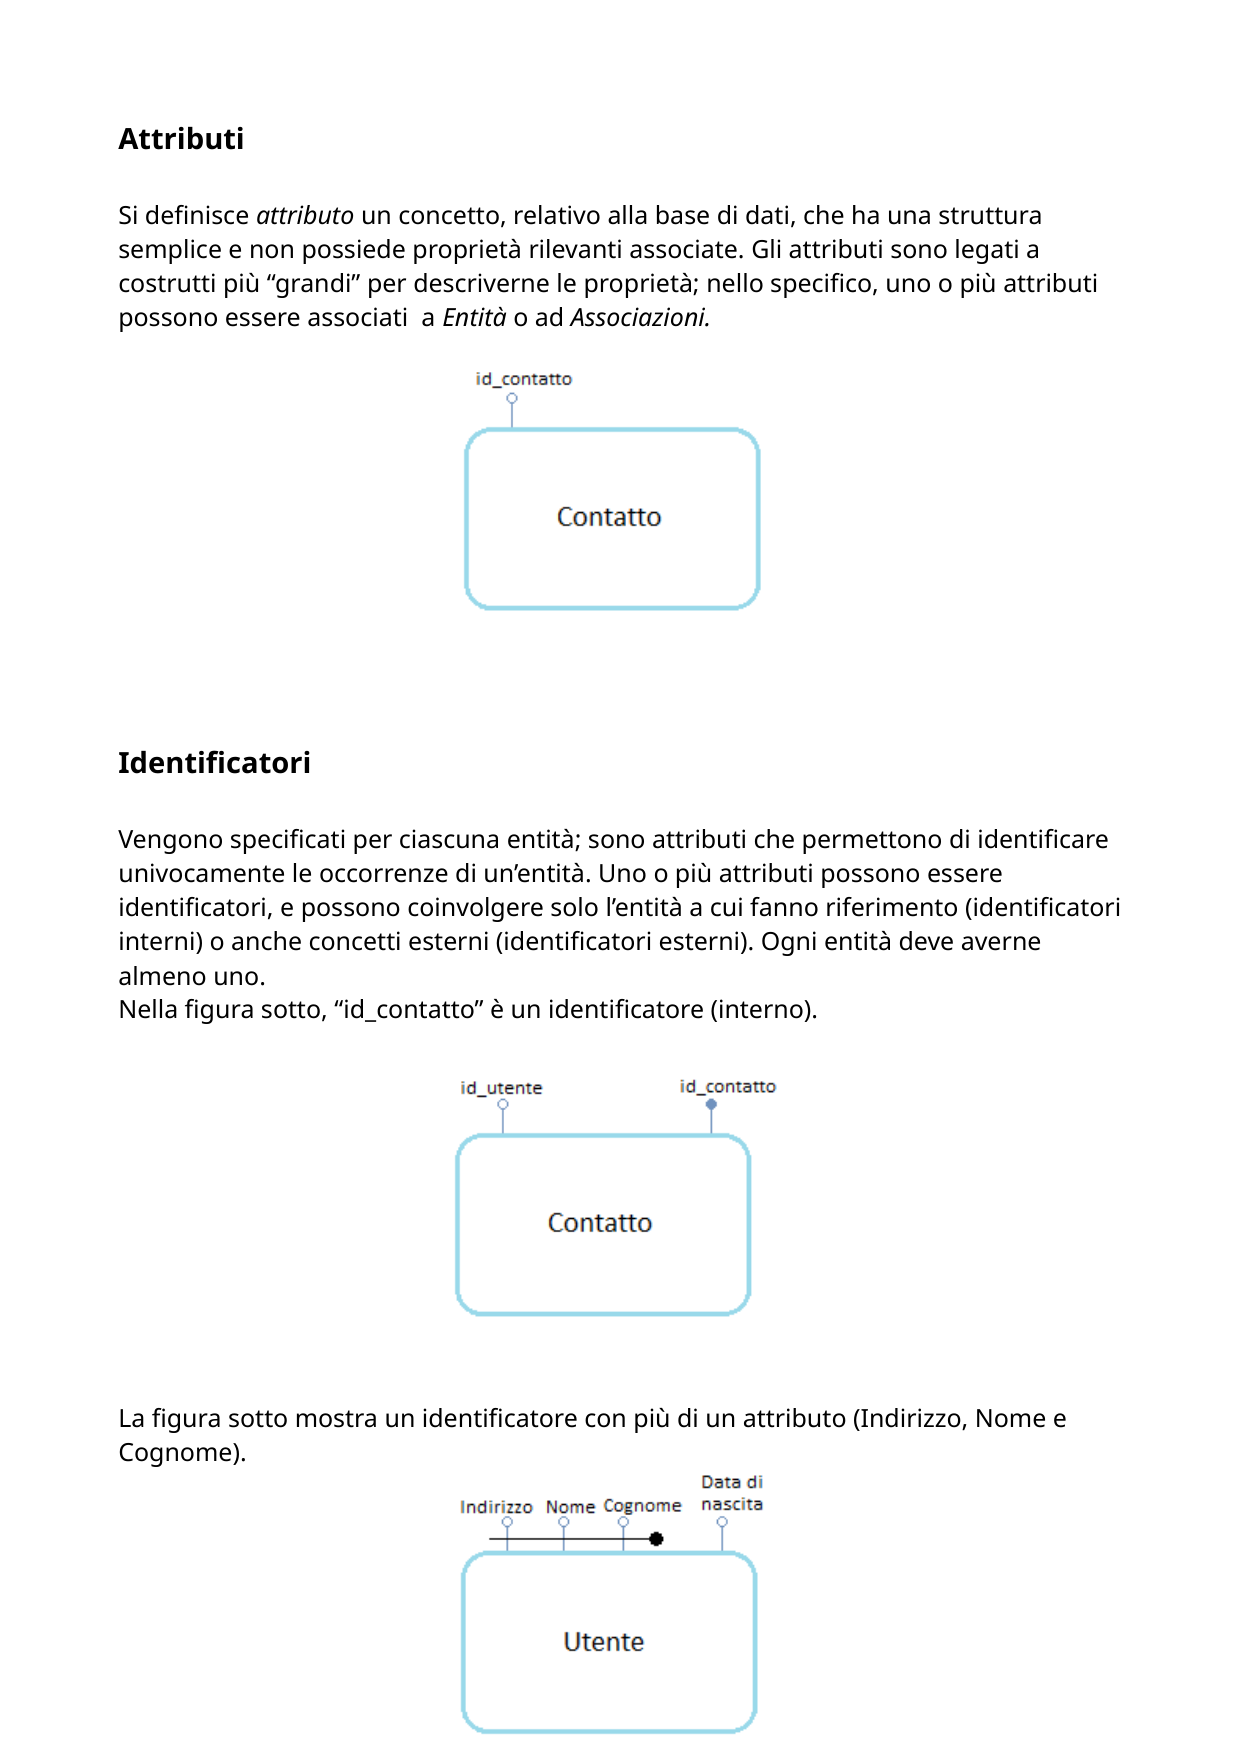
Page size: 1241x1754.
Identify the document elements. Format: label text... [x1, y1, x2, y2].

text Si definisce attributo un concetto, relativo alla base di dati, che ha una struttura semplice e non possiede proprietà rilevanti associate. Gli attributi sono legati a costrutti più “grandi” per descriverne le proprietà; nello specifico, uno o più attributi possono essere associati a Entità o ad Associazioni. [118, 197, 1122, 334]
text Identificatori [118, 742, 1122, 782]
text La figura sotto mostra un identificatore con più di un attributo (Indirizzo, Nome e Cognome). [118, 1401, 1122, 1469]
text Attributi [118, 118, 1122, 158]
picture [455, 335, 785, 628]
text Vengono specificati per ciascuna entità; sono attributi che permettono di identificare univocamente le occorrenze di un’entità. Uno o più attributi possono essere identificatori, e possono coinvolgere solo l’entità a cui fanno riferimento (identificatori interni) o anche concetti esterni (identificatori esterni). Ogni entità deve averne almeno uno. [118, 822, 1122, 992]
picture [455, 1468, 785, 1742]
picture [446, 1041, 808, 1348]
text Nella figura sotto, “id_contatto” è un identificatore (interno). [118, 992, 1122, 1026]
